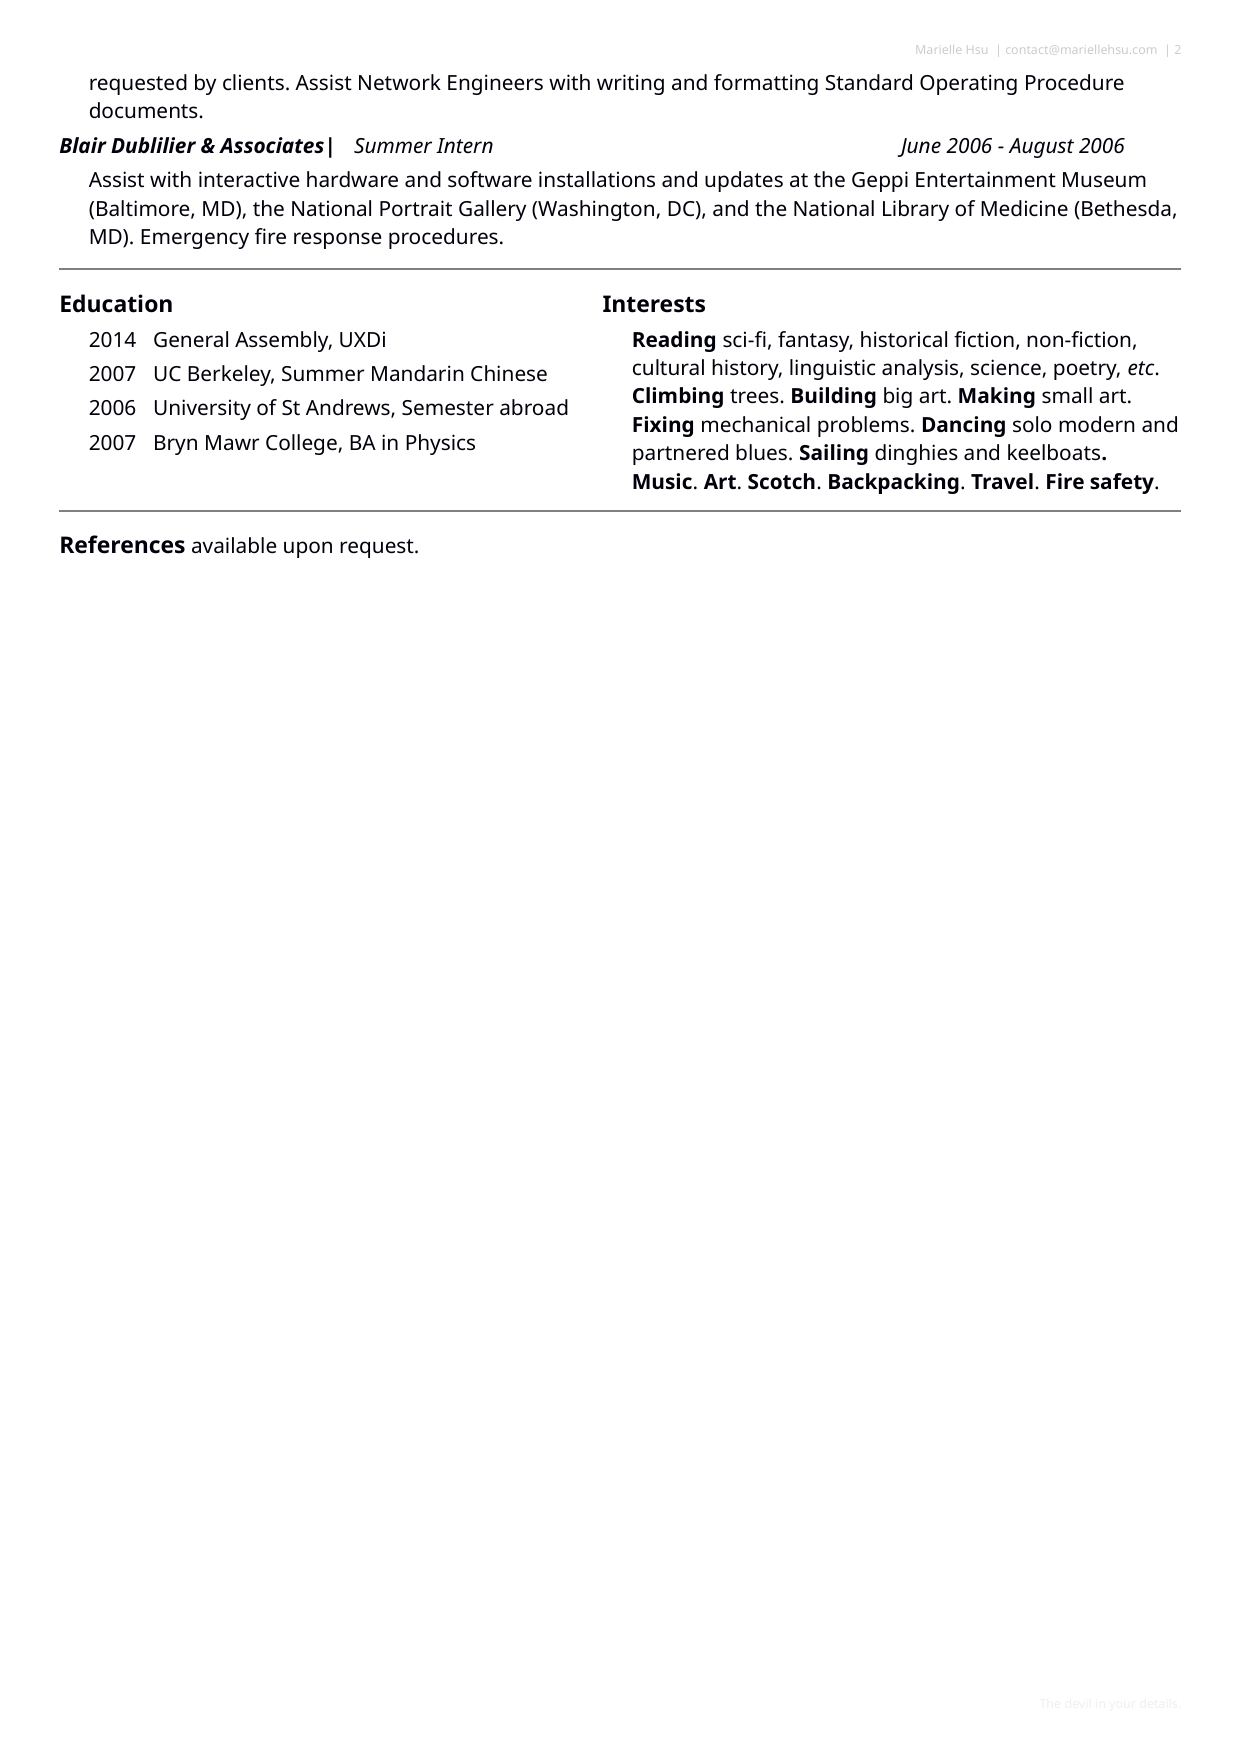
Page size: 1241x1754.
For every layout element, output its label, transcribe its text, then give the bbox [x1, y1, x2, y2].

text References available upon request. [59, 529, 1181, 561]
table_header Interests Reading sci-fi, fantasy, historical fiction, non-fiction, cultural history, linguistic analysis, science, poetry, etc. Climbing trees. Building big art. Making small art. Fixing mechanical problems. Dancing solo modern and partnered blues. Sailing dinghies and keelboats. Music. Art. Scotch. Backpacking. Travel. Fire safety. [602, 282, 1181, 495]
table_header Education 2014 General Assembly, UXDi 2007 UC Berkeley, Summer Mandarin Chinese 2006 University of St Andrews, Semester abroad 2007 Bryn Mawr College, BA in Physics [59, 282, 602, 495]
text requested by clients. Assist Network Engineers with writing and formatting Standard Operating Procedure documents. [88, 68, 1181, 125]
text Blair Dublilier & Associates | Summer Intern June 2006 - August 2006 [59, 131, 1181, 159]
text Assist with interactive hardware and software installations and updates at the Geppi Entertainment Museum (Baltimore, MD), the National Portrait Gallery (Washington, DC), and the National Library of Medicine (Bethesda, MD). Emergency fire response procedures. [88, 165, 1181, 251]
